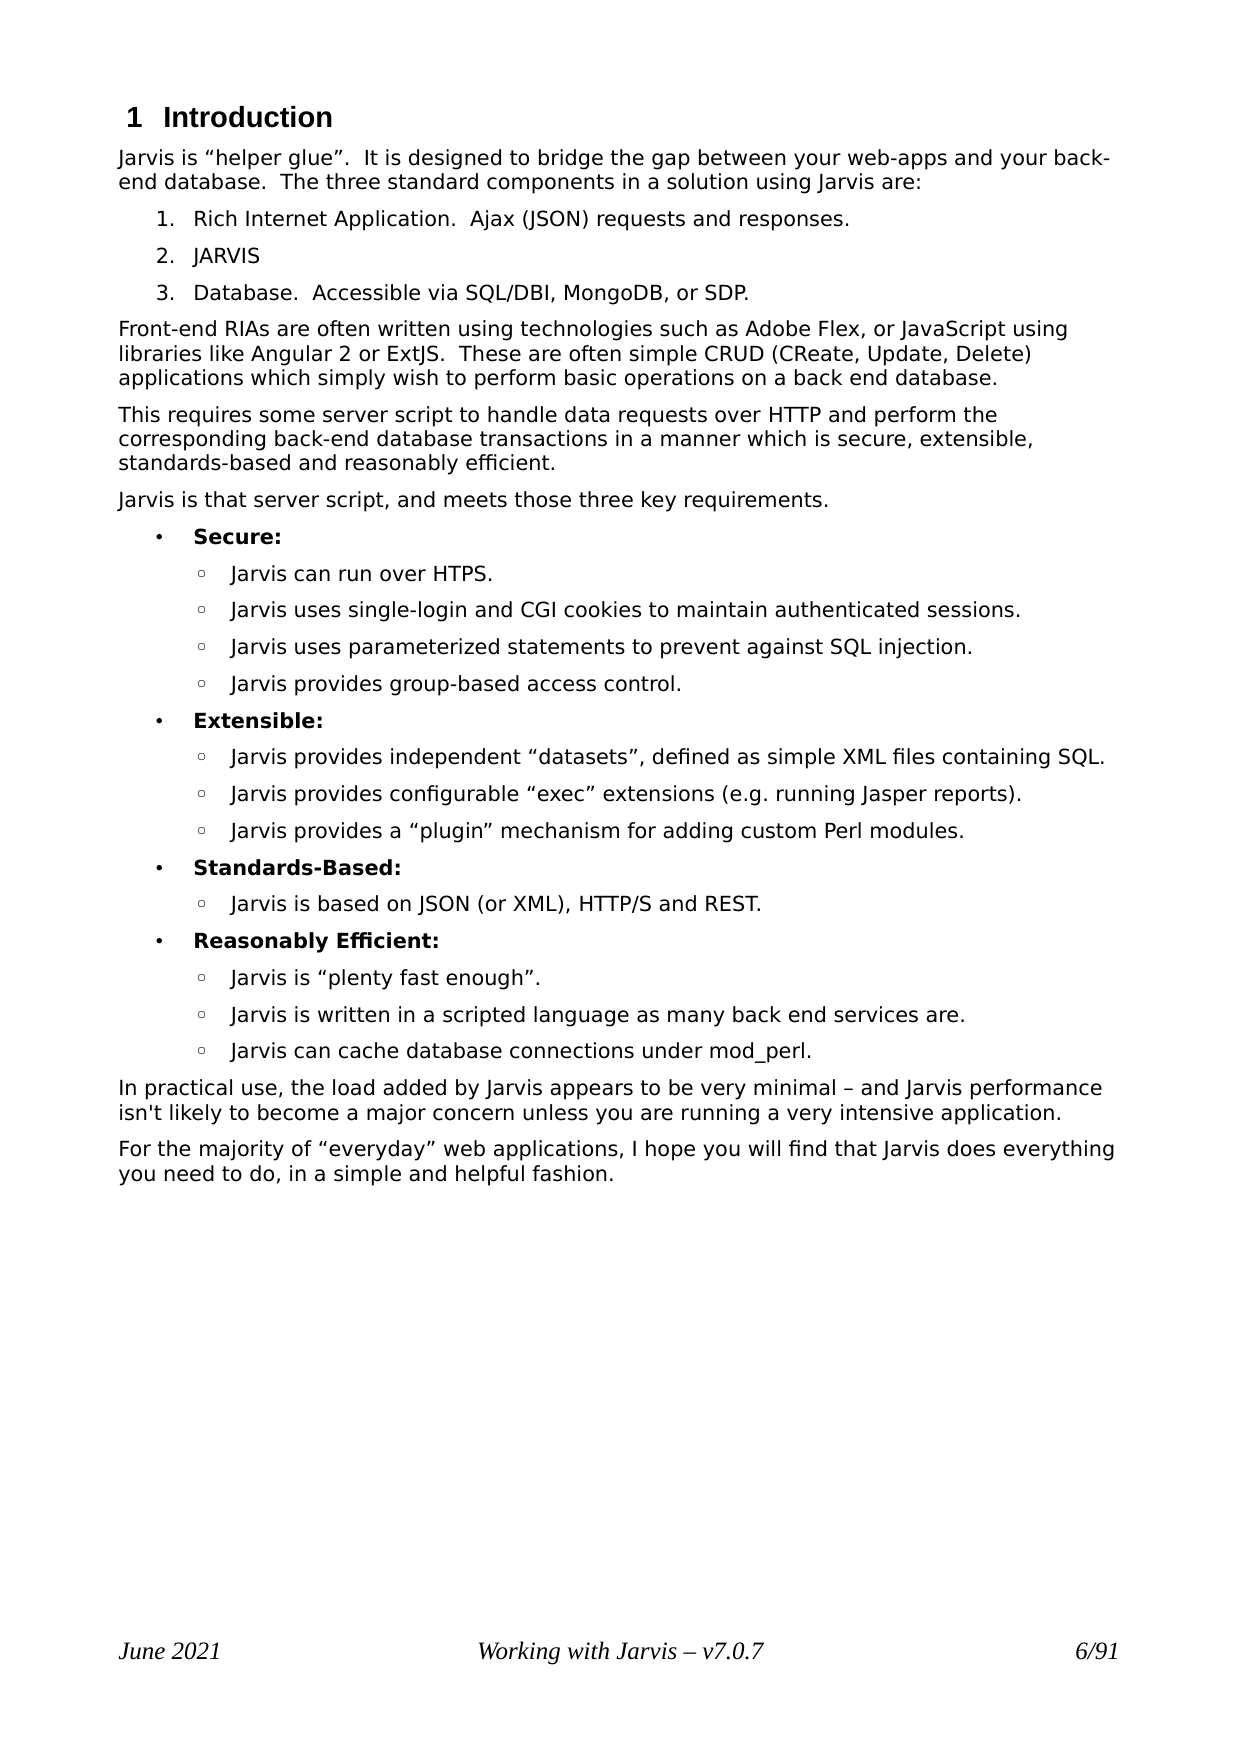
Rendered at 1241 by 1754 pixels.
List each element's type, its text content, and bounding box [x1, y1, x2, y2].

list Extensible: [156, 709, 1122, 733]
list Reasonably Efficient: [156, 929, 1122, 953]
list Jarvis provides a “plugin” mechanism for adding custom Perl modules. [193, 819, 1122, 843]
subtitle Introduction [118, 100, 1122, 133]
list Database. Accessible via SQL/DBI, MongoDB, or SDP. [156, 281, 1122, 305]
text For the majority of “everyday” web applications, I hope you will find that Jarvis does everything you need to do, in a simple and helpful fashion. [118, 1137, 1122, 1186]
list JARVIS [156, 244, 1122, 268]
list Jarvis provides independent “datasets”, defined as simple XML files containing SQL. [193, 745, 1122, 770]
list Jarvis provides configurable “exec” extensions (e.g. running Jasper reports). [193, 782, 1122, 806]
text In practical use, the load added by Jarvis appears to be very minimal – and Jarvis performance isn't likely to become a major concern unless you are running a very intensive application. [118, 1076, 1122, 1125]
list Standards-Based: [156, 856, 1122, 880]
text Front-end RIAs are often written using technologies such as Adobe Flex, or JavaScript using libraries like Angular 2 or ExtJS. These are often simple CRUD (CReate, Update, Delete) applications which simply wish to perform basic operations on a back end database. [118, 317, 1122, 390]
text This requires some server script to handle data requests over HTTP and perform the corresponding back-end database transactions in a manner which is secure, extensible, standards-based and reasonably efficient. [118, 403, 1122, 476]
text Jarvis is “helper glue”. It is designed to bridge the gap between your web-apps and your back-end database. The three standard components in a solution using Jarvis are: [118, 146, 1122, 194]
list Jarvis is “plenty fast enough”. [193, 966, 1122, 990]
list Jarvis uses single-login and CGI cookies to maintain authenticated sessions. [193, 598, 1122, 623]
list Jarvis is written in a scripted language as many back end services are. [193, 1003, 1122, 1027]
list Jarvis provides group-based access control. [193, 672, 1122, 696]
list Jarvis uses parameterized statements to prevent against SQL injection. [193, 635, 1122, 659]
text Jarvis is that server script, and meets those three key requirements. [118, 488, 1122, 512]
list Jarvis can cache database connections under mod_perl. [193, 1039, 1122, 1064]
list Rich Internet Application. Ajax (JSON) requests and responses. [156, 207, 1122, 231]
list Secure: [156, 525, 1122, 549]
list Jarvis can run over HTPS. [193, 562, 1122, 586]
list Jarvis is based on JSON (or XML), HTTP/S and REST. [193, 892, 1122, 917]
